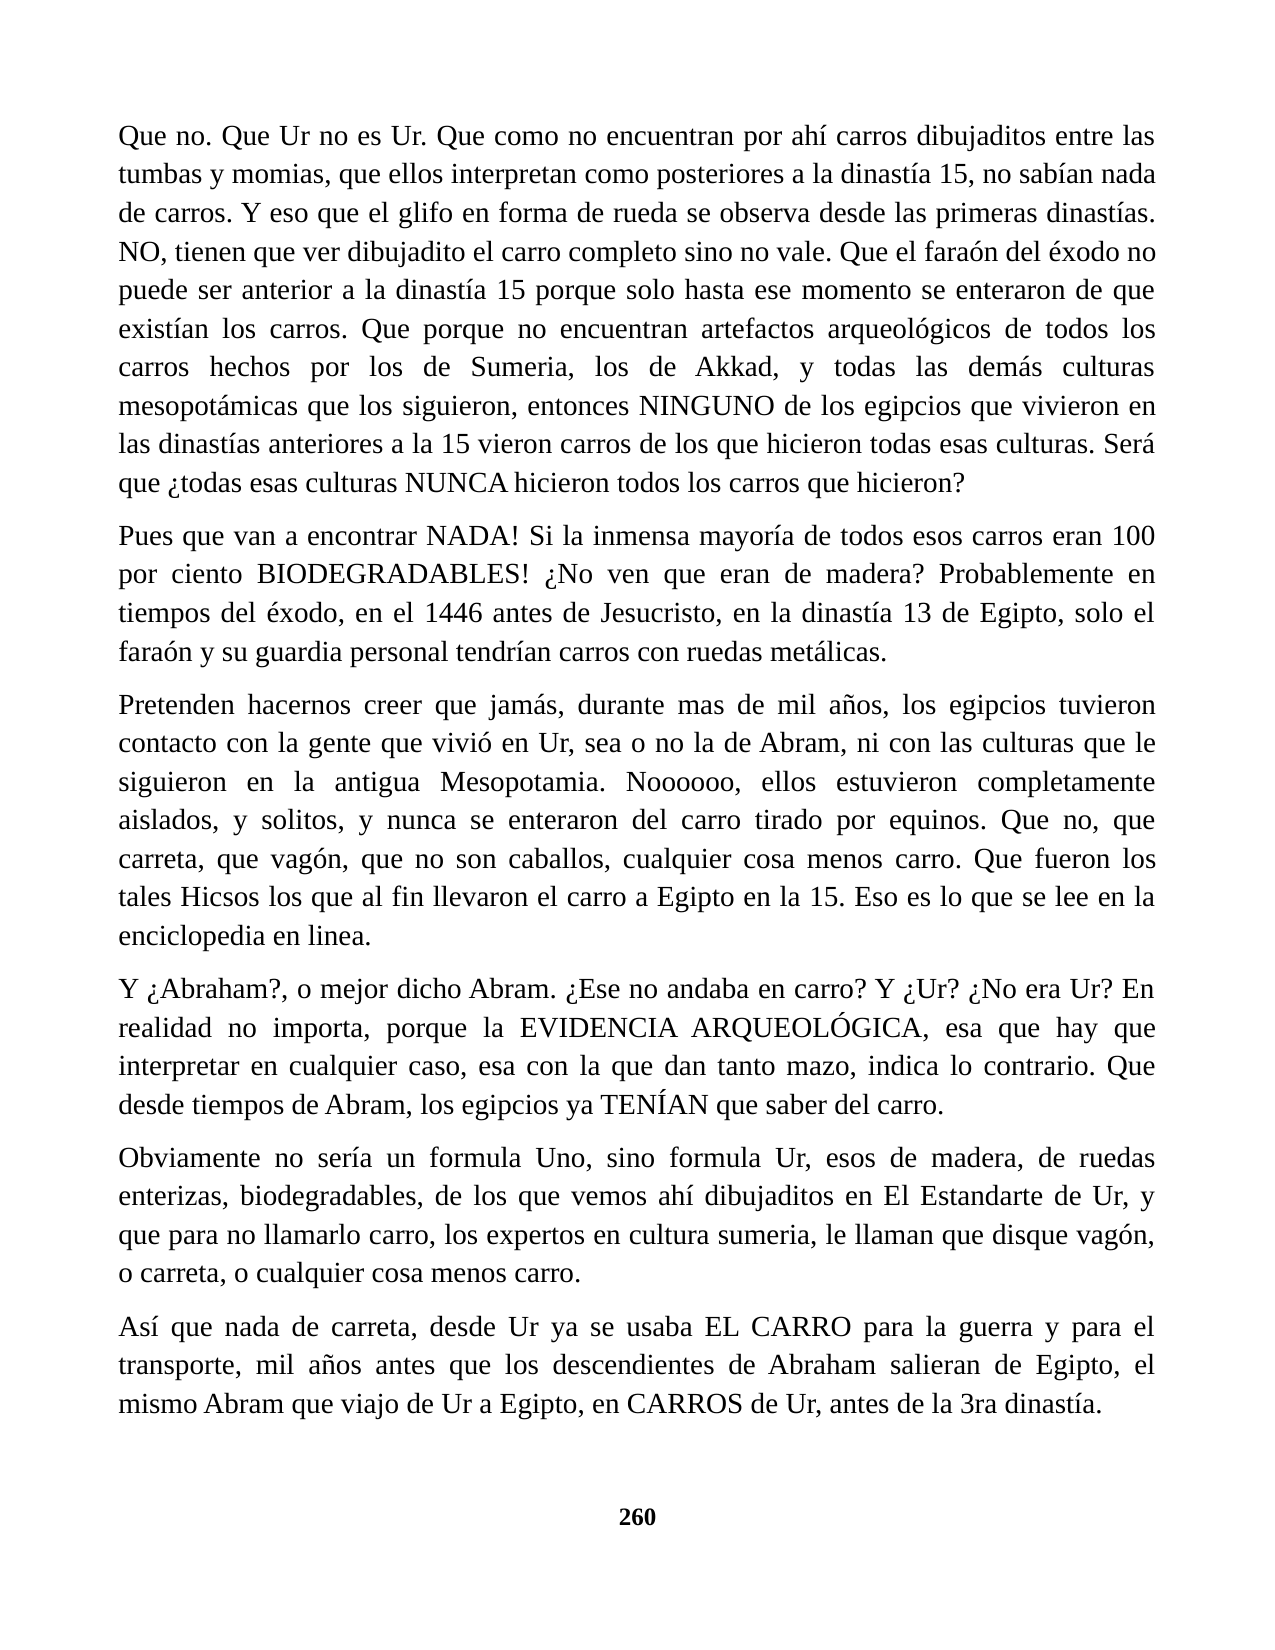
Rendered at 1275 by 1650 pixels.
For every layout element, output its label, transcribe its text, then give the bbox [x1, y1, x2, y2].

text Pues que van a encontrar NADA! Si la inmensa mayoría de todos esos carros eran 100 por ciento BIODEGRADABLES! ¿No ven que eran de madera? Probablemente en tiempos del éxodo, en el 1446 antes de Jesucristo, en la dinastía 13 de Egipto, solo el faraón y su guardia personal tendrían carros con ruedas metálicas. [118, 518, 1157, 667]
text Así que nada de carreta, desde Ur ya se usaba EL CARRO para la guerra y para el transporte, mil años antes que los descendientes de Abraham salieran de Egipto, el mismo Abram que viajo de Ur a Egipto, en CARROS de Ur, antes de la 3ra dinastía. [118, 1309, 1157, 1419]
text Pretenden hacernos creer que jamás, durante mas de mil años, los egipcios tuvieron contacto con la gente que vivió en Ur, sea o no la de Abram, ni con las culturas que le siguieron en la antigua Mesopotamia. Noooooo, ellos estuvieron completamente aislados, y solitos, y nunca se enteraron del carro tirado por equinos. Que no, que carreta, que vagón, que no son caballos, cualquier cosa menos carro. Que fueron los tales Hicsos los que al fin llevaron el carro a Egipto en la 15. Eso es lo que se lee en la enciclopedia en linea. [118, 687, 1157, 952]
text Que no. Que Ur no es Ur. Que como no encuentran por ahí carros dibujaditos entre las tumbas y momias, que ellos interpretan como posteriores a la dinastía 15, no sabían nada de carros. Y eso que el glifo en forma de rueda se observa desde las primeras dinastías. NO, tienen que ver dibujadito el carro completo sino no vale. Que el faraón del éxodo no puede ser anterior a la dinastía 15 porque solo hasta ese momento se enteraron de que existían los carros. Que porque no encuentran artefactos arqueológicos de todos los carros hechos por los de Sumeria, los de Akkad, y todas las demás culturas mesopotámicas que los siguieron, entonces NINGUNO de los egipcios que vivieron en las dinastías anteriores a la 15 vieron carros de los que hicieron todas esas culturas. Será que ¿todas esas culturas NUNCA hicieron todos los carros que hicieron? [118, 118, 1157, 498]
text Y ¿Abraham?, o mejor dicho Abram. ¿Ese no andaba en carro? Y ¿Ur? ¿No era Ur? En realidad no importa, porque la EVIDENCIA ARQUEOLÓGICA, esa que hay que interpretar en cualquier caso, esa con la que dan tanto mazo, indica lo contrario. Que desde tiempos de Abram, los egipcios ya TENÍAN que saber del carro. [118, 971, 1157, 1120]
text Obviamente no sería un formula Uno, sino formula Ur, esos de madera, de ruedas enterizas, biodegradables, de los que vemos ahí dibujaditos en El Estandarte de Ur, y que para no llamarlo carro, los expertos en cultura sumeria, le llaman que disque vagón, o carreta, o cualquier cosa menos carro. [118, 1140, 1157, 1289]
